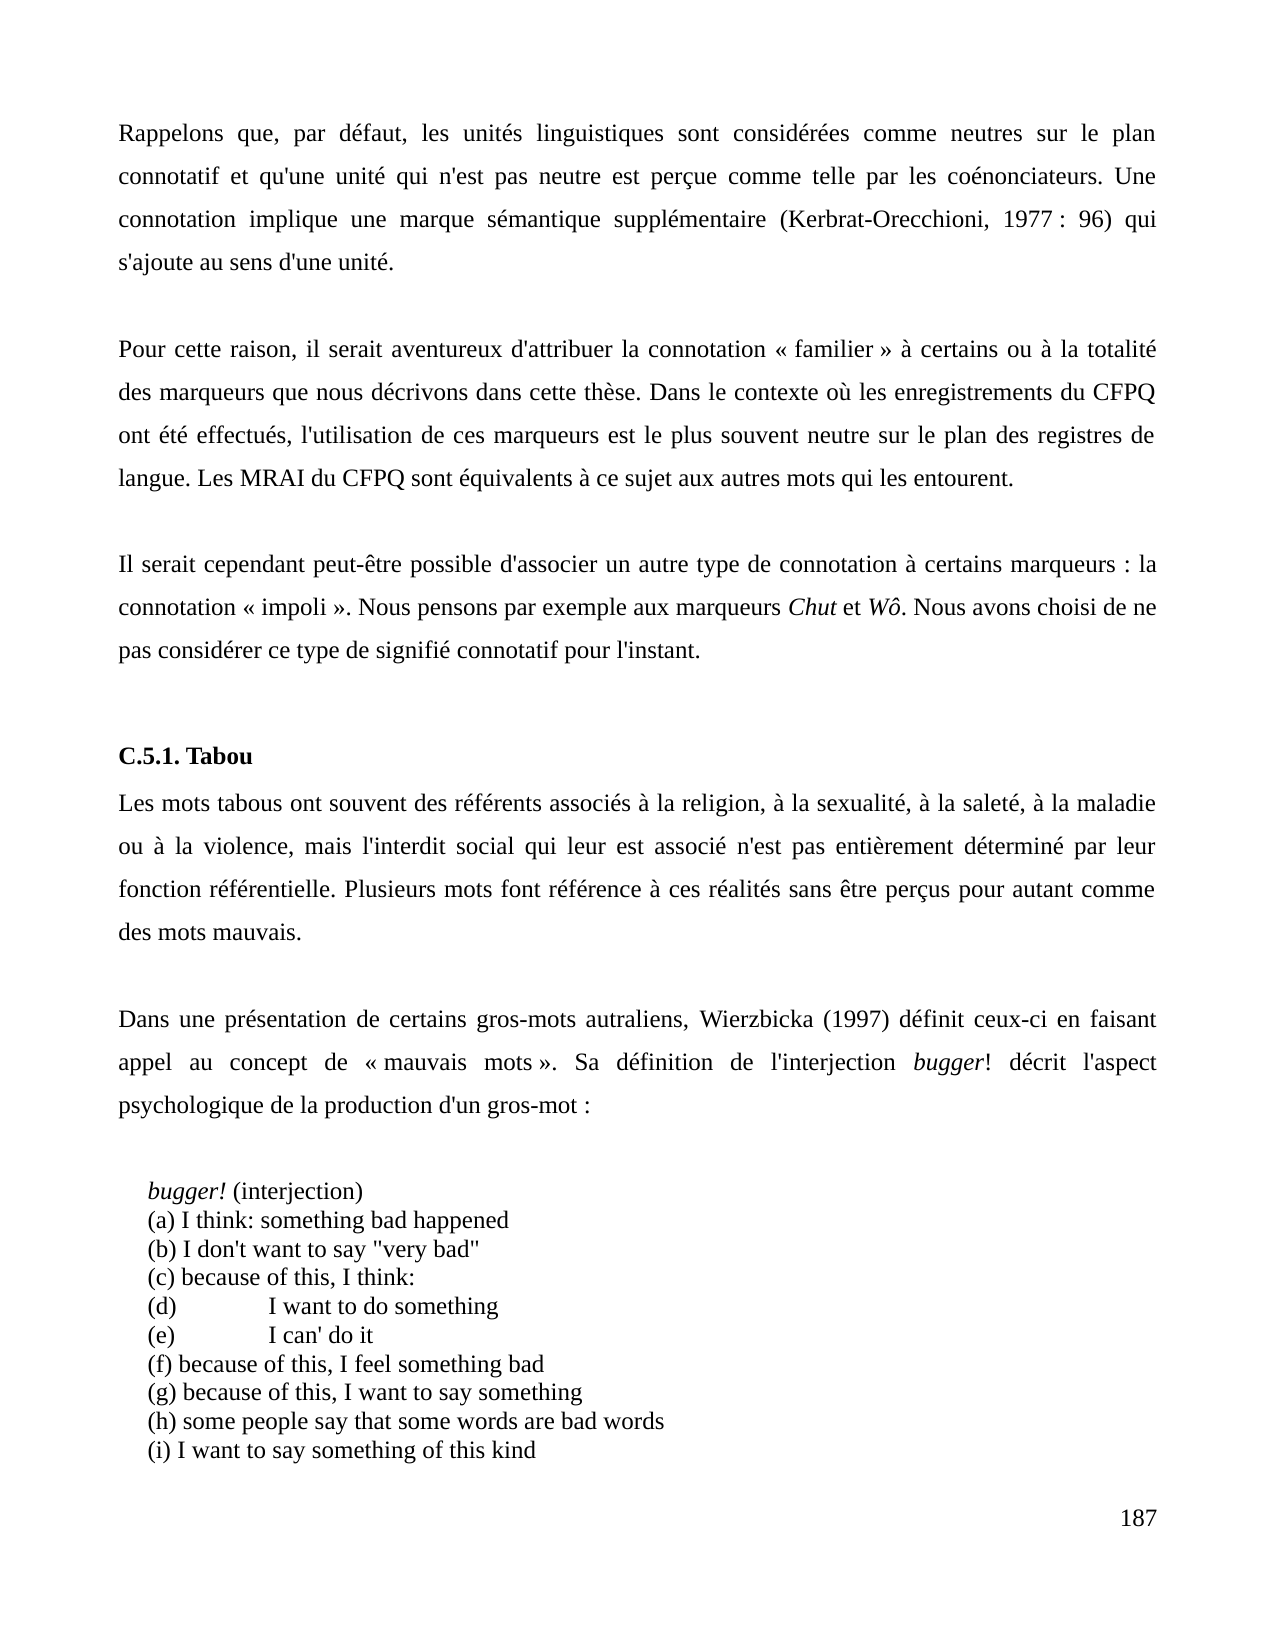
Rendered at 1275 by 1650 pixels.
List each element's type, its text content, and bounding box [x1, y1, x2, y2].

text bugger! (interjection) [147, 1176, 1157, 1205]
text (g) because of this, I want to say something [147, 1377, 1157, 1406]
text Pour cette raison, il serait aventureux d'attribuer la connotation « familier » à certains ou à la totalité des marqueurs que nous décrivons dans cette thèse. Dans le contexte où les enregistrements du CFPQ ont été effectués, l'utilisation de ces marqueurs est le plus souvent neutre sur le plan des registres de langue. Les MRAI du CFPQ sont équivalents à ce sujet aux autres mots qui les entourent. [118, 334, 1157, 492]
text Il serait cependant peut-être possible d'associer un autre type de connotation à certains marqueurs : la connotation « impoli ». Nous pensons par exemple aux marqueurs Chut et Wô. Nous avons choisi de ne pas considérer ce type de signifié connotatif pour l'instant. [118, 549, 1157, 664]
text (i) I want to say something of this kind [147, 1435, 1157, 1464]
text (e) I can' do it [147, 1320, 1157, 1349]
text (b) I don't want to say "very bad" [147, 1234, 1157, 1262]
subtitle C.5.1. Tabou [118, 741, 1157, 770]
text (c) because of this, I think: [147, 1262, 1157, 1291]
text Dans une présentation de certains gros-mots autraliens, Wierzbicka (1997) définit ceux-ci en faisant appel au concept de « mauvais mots ». Sa définition de l'interjection bugger! décrit l'aspect psychologique de la production d'un gros-mot : [118, 1004, 1157, 1119]
text Rappelons que, par défaut, les unités linguistiques sont considérées comme neutres sur le plan connotatif et qu'une unité qui n'est pas neutre est perçue comme telle par les coénonciateurs. Une connotation implique une marque sémantique supplémentaire (Kerbrat-Orecchioni, 1977 : 96) qui s'ajoute au sens d'une unité. [118, 118, 1157, 276]
text (h) some people say that some words are bad words [147, 1406, 1157, 1435]
text (a) I think: something bad happened [147, 1205, 1157, 1234]
text (d) I want to do something [147, 1291, 1157, 1320]
text (f) because of this, I feel something bad [147, 1349, 1157, 1377]
text Les mots tabous ont souvent des référents associés à la religion, à la sexualité, à la saleté, à la maladie ou à la violence, mais l'interdit social qui leur est associé n'est pas entièrement déterminé par leur fonction référentielle. Plusieurs mots font référence à ces réalités sans être perçus pour autant comme des mots mauvais. [118, 788, 1157, 946]
